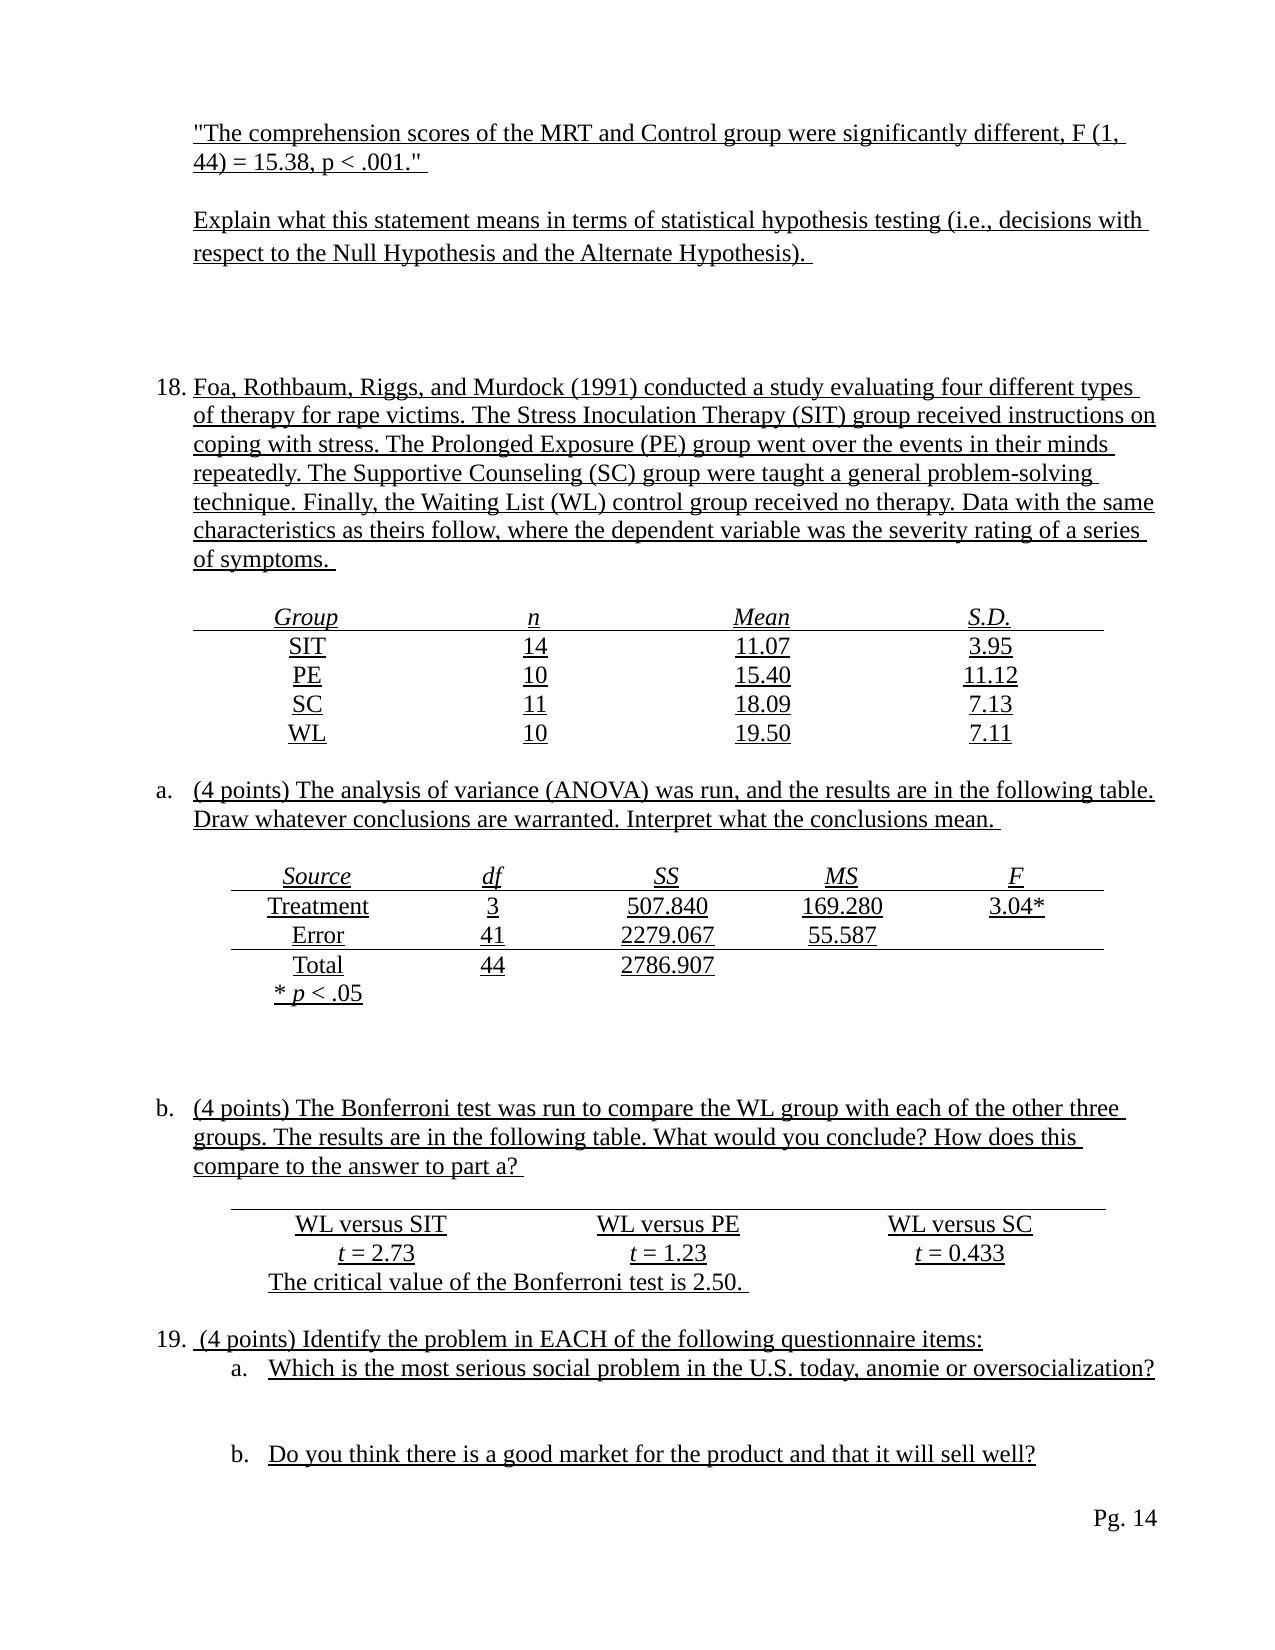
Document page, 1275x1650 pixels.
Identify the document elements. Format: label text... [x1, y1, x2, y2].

list (4 points) The Bonferroni test was run to compare the WL group with each of the other three groups. The results are in the following table. What would you conclude? How does this compare to the answer to part a? [156, 1093, 1157, 1180]
table_cell [580, 979, 755, 1007]
table_cell SC [193, 689, 421, 718]
table_header F [930, 861, 1104, 890]
table_cell PE [193, 660, 421, 689]
table_cell t = 1.23 [522, 1238, 814, 1267]
table_header S.D. [877, 602, 1104, 630]
table_header WL versus SIT [231, 1210, 522, 1238]
table_cell 10 [421, 660, 649, 689]
list Foa, Rothbaum, Riggs, and Murdock (1991) conducted a study evaluating four different types of therapy for rape victims. The Stress Inoculation Therapy (SIT) group received instructions on coping with stress. The Prolonged Exposure (PE) group went over the events in their minds repeatedly. The Supportive Counseling (SC) group were taught a general problem-solving technique. Finally, the Waiting List (WL) control group received no therapy. Data with the same characteristics as theirs follow, where the dependent variable was the severity rating of a series of symptoms. [156, 372, 1157, 573]
table_cell 10 [421, 718, 649, 746]
table_cell 3.95 [877, 631, 1104, 660]
table_header WL versus PE [522, 1210, 814, 1238]
text The critical value of the Bonferroni test is 2.50. [268, 1267, 1157, 1296]
table_cell [405, 979, 580, 1007]
table_cell 3.04* [930, 891, 1104, 920]
table_cell [930, 979, 1104, 1007]
table_cell 14 [421, 631, 649, 660]
table_cell 7.13 [877, 689, 1104, 718]
table_cell 41 [405, 920, 580, 949]
table_cell 7.11 [877, 718, 1104, 746]
table_cell t = 0.433 [814, 1238, 1106, 1267]
table_cell 11.12 [877, 660, 1104, 689]
table_cell 44 [405, 950, 580, 978]
table_cell [755, 979, 929, 1007]
table_cell 3 [405, 891, 580, 920]
table_header MS [755, 861, 929, 890]
table_cell [755, 950, 929, 978]
table_cell 15.40 [649, 660, 877, 689]
text Explain what this statement means in terms of statistical hypothesis testing (i.e., decisions with respect to the Null Hypothesis and the Alternate Hypothesis). [193, 205, 1157, 267]
table_cell 11 [421, 689, 649, 718]
table_header n [421, 602, 649, 630]
table_cell Treatment [231, 891, 405, 920]
table_cell t = 2.73 [231, 1238, 522, 1267]
list (4 points) The analysis of variance (ANOVA) was run, and the results are in the following table. Draw whatever conclusions are warranted. Interpret what the conclusions mean. [156, 775, 1157, 833]
list (4 points) Identify the problem in EACH of the following questionnaire items: [156, 1324, 1157, 1353]
table_header Mean [649, 602, 877, 630]
table_cell [930, 920, 1104, 949]
table_cell WL [193, 718, 421, 746]
table_cell 55.587 [755, 920, 929, 949]
table_header df [405, 861, 580, 890]
table_cell [930, 950, 1104, 978]
table_header Group [193, 602, 421, 630]
table_header Source [231, 861, 405, 890]
table_cell Total [231, 950, 405, 978]
table_cell 18.09 [649, 689, 877, 718]
table_cell SIT [193, 631, 421, 660]
table_cell 19.50 [649, 718, 877, 746]
table_cell 2786.907 [580, 950, 755, 978]
table_cell 507.840 [580, 891, 755, 920]
list Do you think there is a good market for the product and that it will sell well? [231, 1439, 1157, 1468]
table_header SS [580, 861, 755, 890]
text "The comprehension scores of the MRT and Control group were significantly different, F (1, 44) = 15.38, p < .001." [193, 118, 1157, 176]
table_cell 169.280 [755, 891, 929, 920]
table_cell 11.07 [649, 631, 877, 660]
table_cell Error [231, 920, 405, 949]
table_cell 2279.067 [580, 920, 755, 949]
table_header WL versus SC [814, 1210, 1106, 1238]
list Which is the most serious social problem in the U.S. today, anomie or oversocialization? [231, 1353, 1157, 1382]
table_cell * p < .05 [231, 979, 405, 1007]
